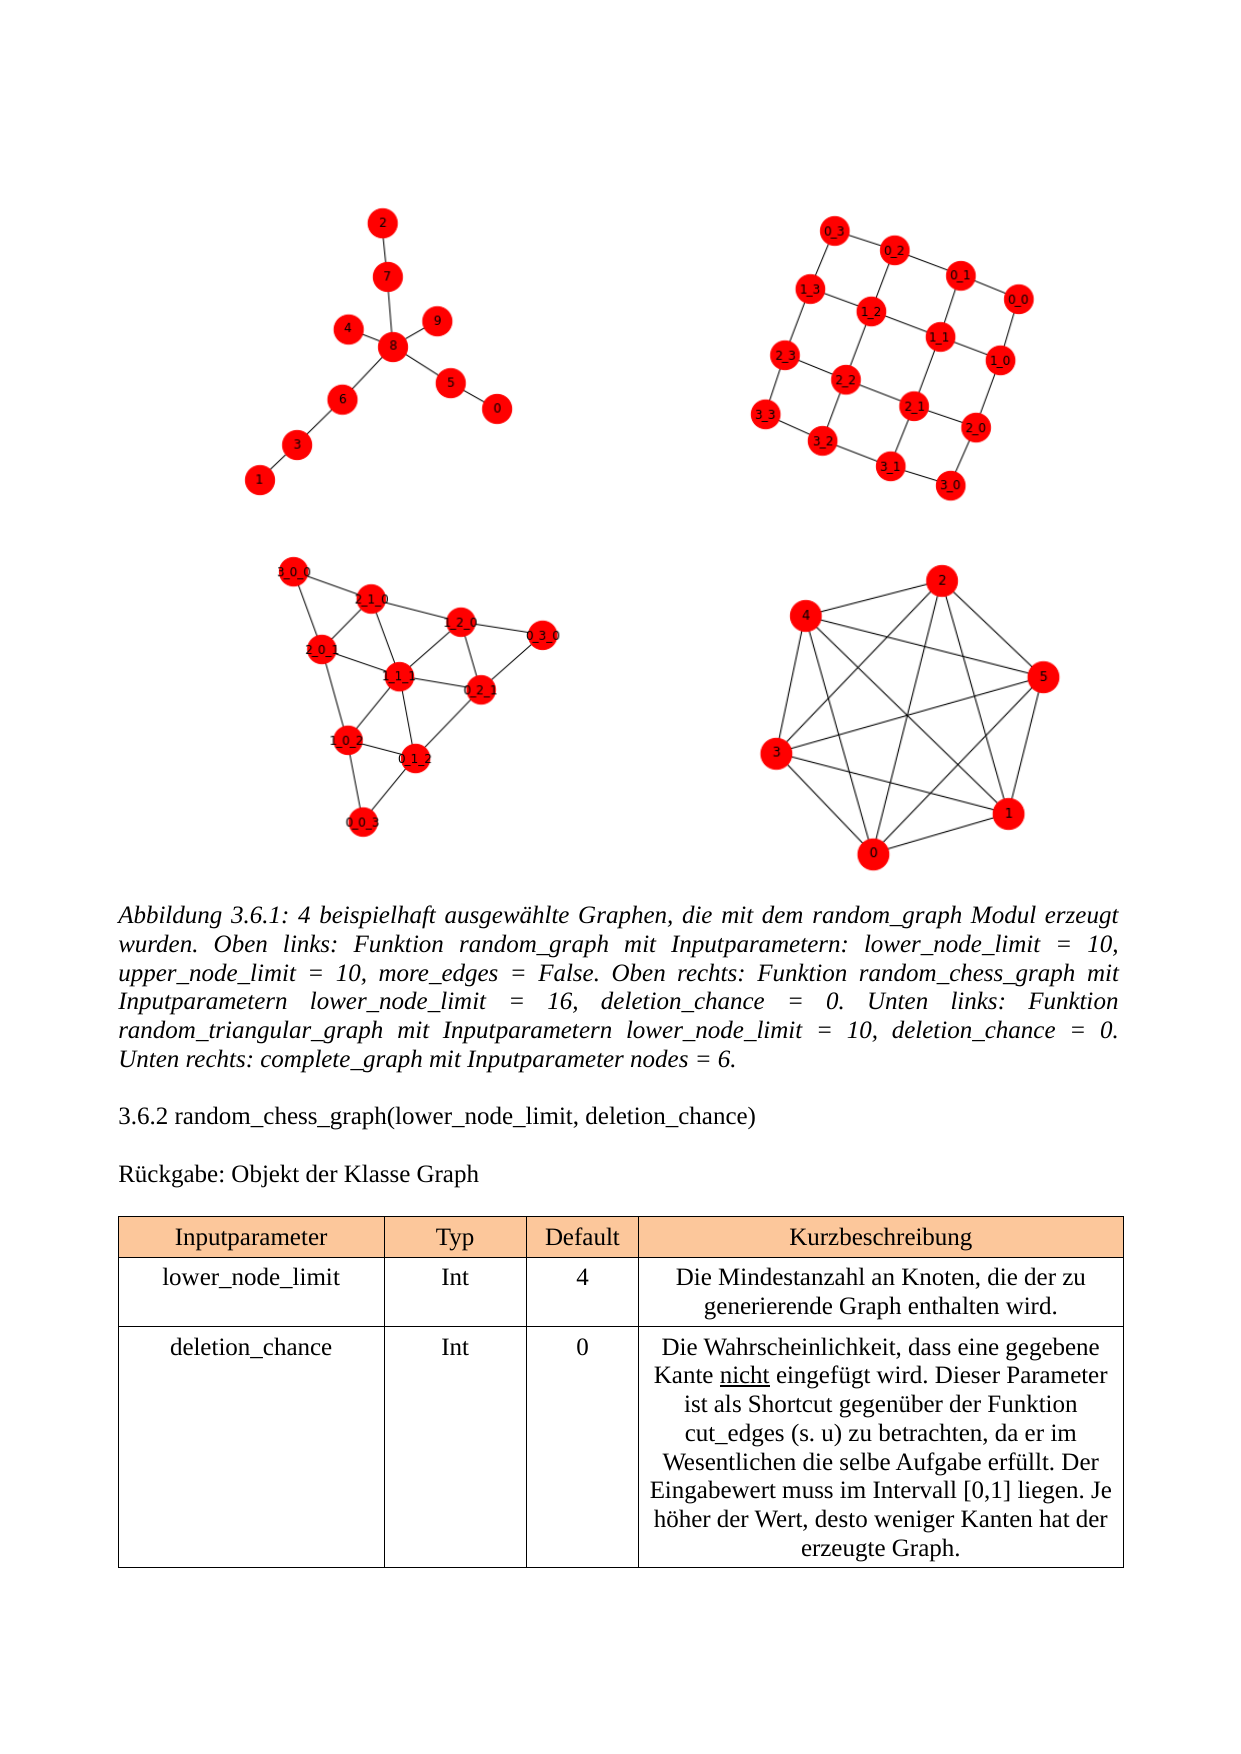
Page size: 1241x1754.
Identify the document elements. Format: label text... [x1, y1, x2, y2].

picture [155, 545, 1152, 901]
table_cell Die Wahrscheinlichkeit, dass eine gegebene Kante nicht eingefügt wird. Dieser Parameter ist als Shortcut gegenüber der Funktion cut_edges (s. u) zu betrachten, da er im Wesentlichen die selbe Aufgabe erfüllt. Der Eingabewert muss im Intervall [0,1] liegen. Je höher der Wert, desto weniger Kanten hat der erzeugte Graph. [639, 1327, 1123, 1567]
table_cell Int [385, 1258, 526, 1326]
table_cell 0 [527, 1327, 638, 1567]
text Rückgabe: Objekt der Klasse Graph [118, 1159, 1122, 1188]
table_cell Die Mindestanzahl an Knoten, die der zu generierende Graph enthalten wird. [639, 1258, 1123, 1326]
table_header Typ [385, 1217, 526, 1257]
text 3.6.2 random_chess_graph(lower_node_limit, deletion_chance) [118, 1101, 1122, 1130]
table_cell Int [385, 1327, 526, 1567]
table_cell deletion_chance [119, 1327, 384, 1567]
table_header Inputparameter [119, 1217, 384, 1257]
table_header Default [527, 1217, 638, 1257]
table_cell lower_node_limit [119, 1258, 384, 1326]
text Abbildung 3.6.1: 4 beispielhaft ausgewählte Graphen, die mit dem random_graph Modul erzeugt wurden. Oben links: Funktion random_graph mit Inputparametern: lower_node_limit = 10, upper_node_limit = 10, more_edges = False. Oben rechts: Funktion random_chess_graph mit Inputparametern lower_node_limit = 16, deletion_chance = 0. Unten links: Funktion random_triangular_graph mit Inputparametern lower_node_limit = 10, deletion_chance = 0. Unten rechts: complete_graph mit Inputparameter nodes = 6. [118, 262, 1122, 1073]
table_cell 4 [527, 1258, 638, 1326]
picture [633, 204, 1118, 529]
picture [109, 196, 608, 525]
table_header Kurzbeschreibung [639, 1217, 1123, 1257]
